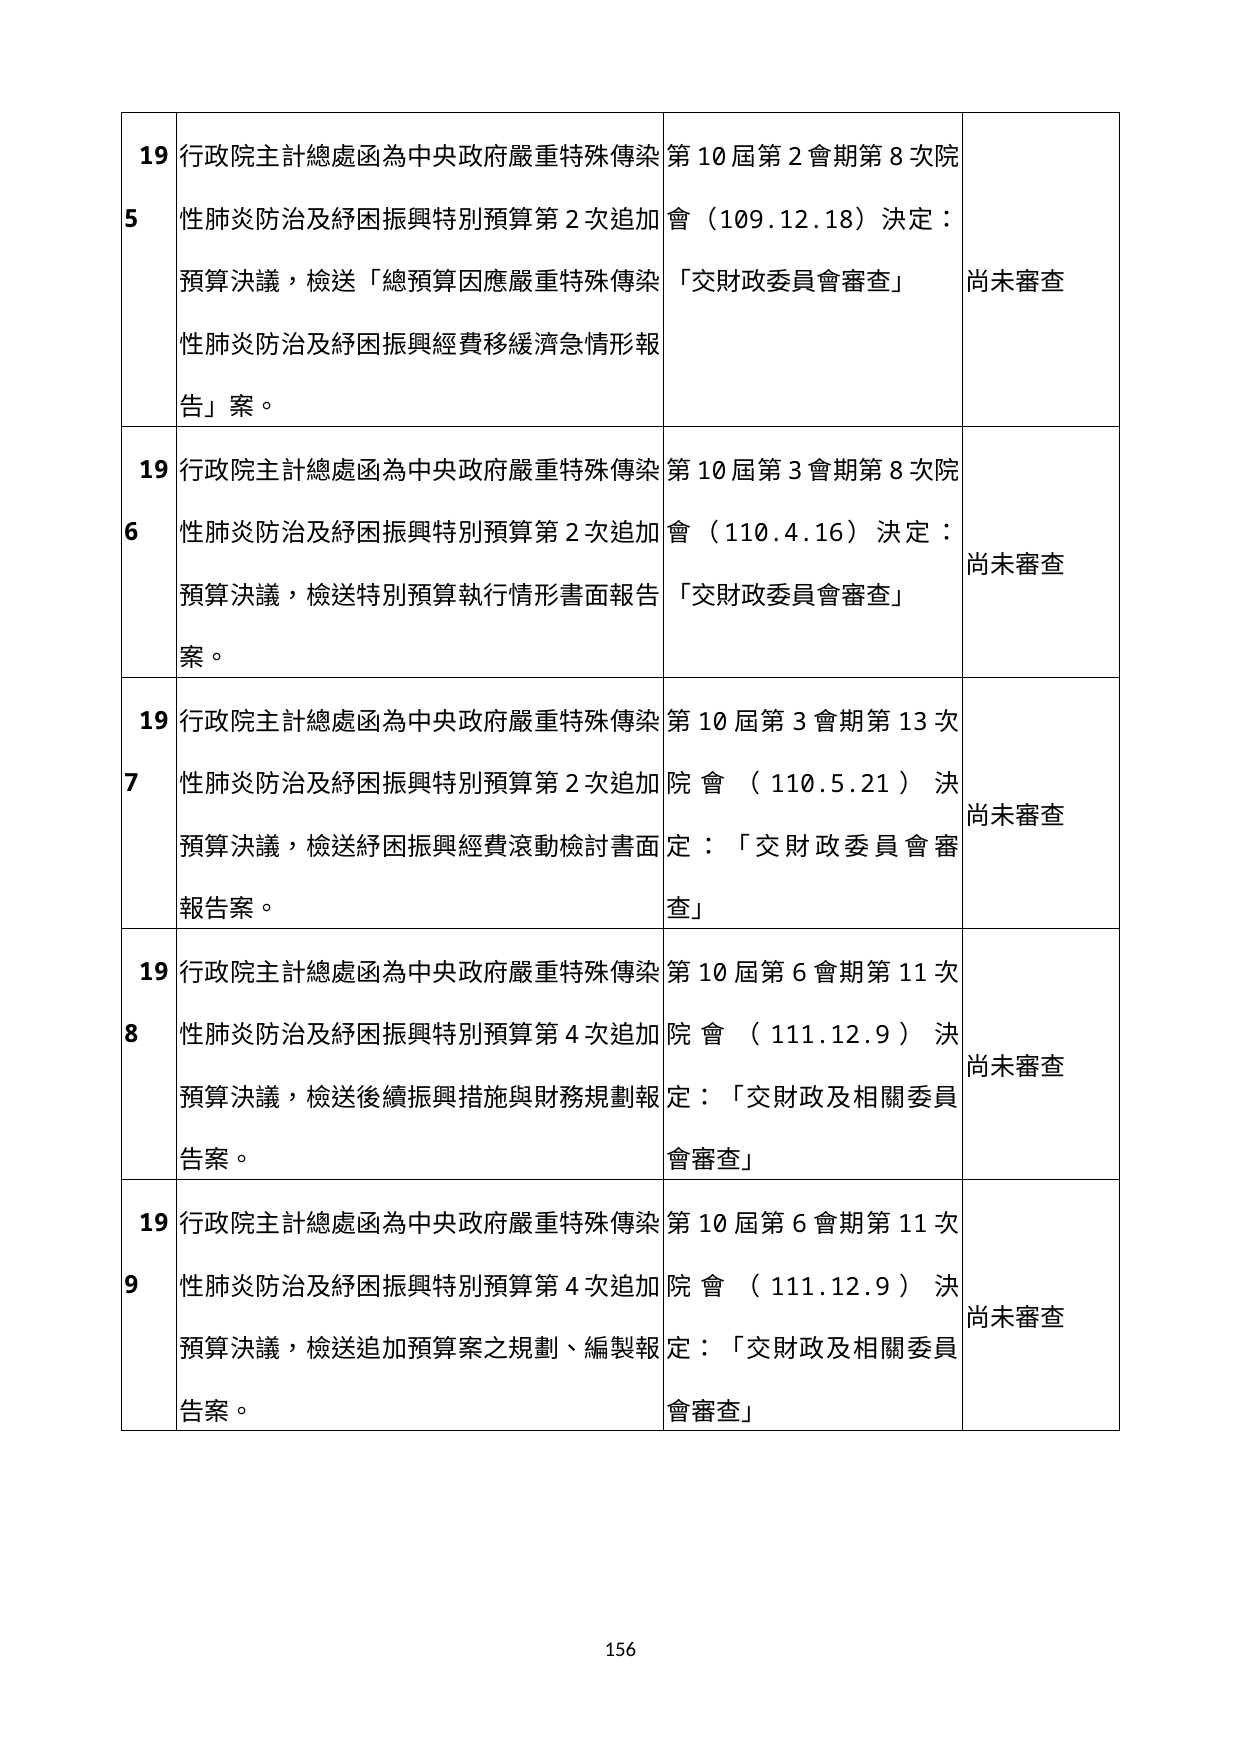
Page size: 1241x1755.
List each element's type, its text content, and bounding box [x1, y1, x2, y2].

table_cell [122, 678, 176, 928]
table_cell 第10屆第6會期第11次院會（111.12.9）決定：「交財政及相關委員會審查」 [664, 1180, 962, 1430]
table_cell 尚未審查 [963, 678, 1119, 928]
table_cell [122, 929, 176, 1179]
table_cell 第10屆第3會期第13次院會（110.5.21）決定：「交財政委員會審查」 [664, 678, 962, 928]
table_cell 行政院主計總處函為中央政府嚴重特殊傳染性肺炎防治及紓困振興特別預算第4次追加預算決議，檢送後續振興措施與財務規劃報告案。 [177, 929, 663, 1179]
table_cell 第10屆第2會期第8次院會（109.12.18）決定：「交財政委員會審查」 [664, 113, 962, 426]
table_cell 第10屆第6會期第11次院會（111.12.9）決定：「交財政及相關委員會審查」 [664, 929, 962, 1179]
table_cell [122, 427, 176, 677]
table_cell 尚未審查 [963, 1180, 1119, 1430]
table_cell 第10屆第3會期第8次院會（110.4.16）決定：「交財政委員會審查」 [664, 427, 962, 677]
table_cell 行政院主計總處函為中央政府嚴重特殊傳染性肺炎防治及紓困振興特別預算第4次追加預算決議，檢送追加預算案之規劃、編製報告案。 [177, 1180, 663, 1430]
table_cell 尚未審查 [963, 929, 1119, 1179]
table_cell 行政院主計總處函為中央政府嚴重特殊傳染性肺炎防治及紓困振興特別預算第2次追加預算決議，檢送「總預算因應嚴重特殊傳染性肺炎防治及紓困振興經費移緩濟急情形報告」案。 [177, 113, 663, 426]
table_cell 尚未審查 [963, 113, 1119, 426]
table_cell 行政院主計總處函為中央政府嚴重特殊傳染性肺炎防治及紓困振興特別預算第2次追加預算決議，檢送特別預算執行情形書面報告案。 [177, 427, 663, 677]
table_cell [122, 1180, 176, 1430]
table_cell [122, 113, 176, 426]
table_cell 尚未審查 [963, 427, 1119, 677]
table_cell 行政院主計總處函為中央政府嚴重特殊傳染性肺炎防治及紓困振興特別預算第2次追加預算決議，檢送紓困振興經費滾動檢討書面報告案。 [177, 678, 663, 928]
